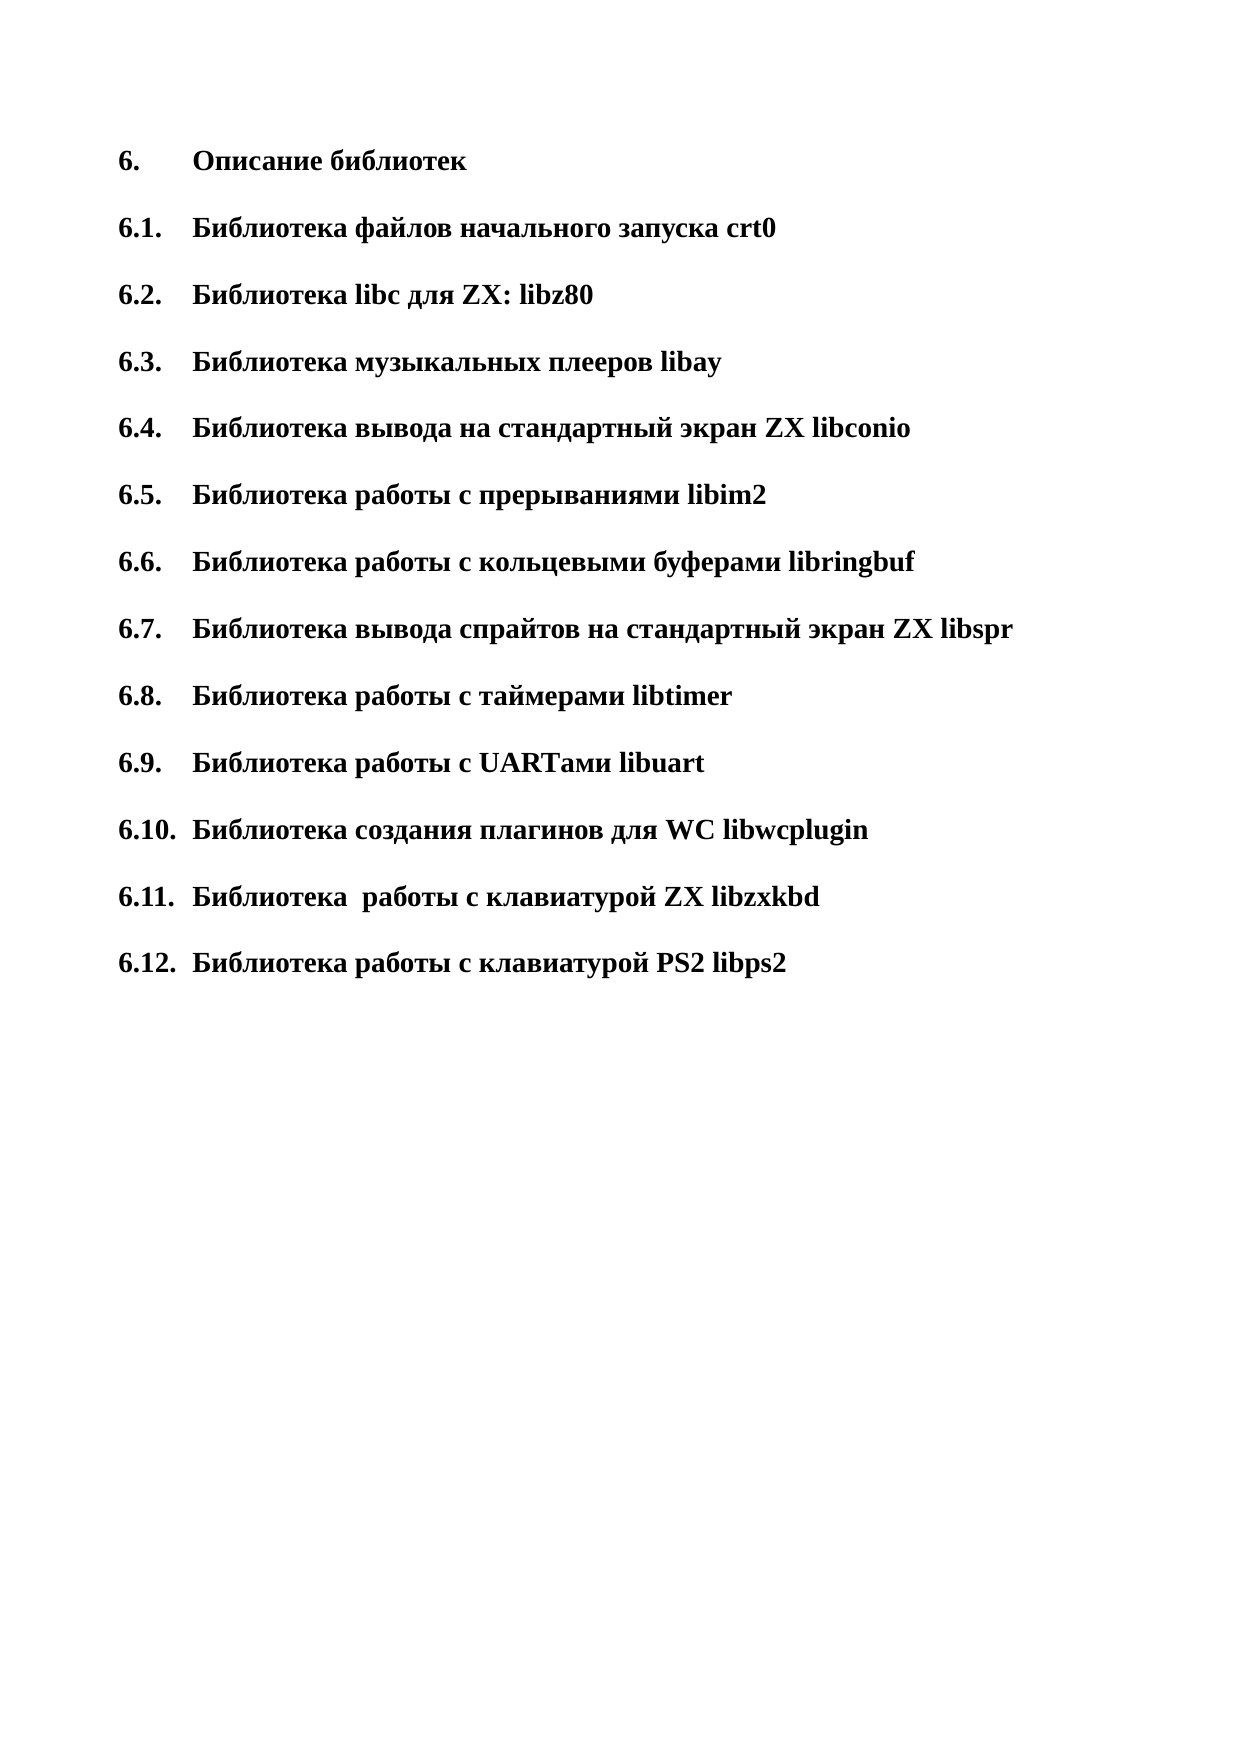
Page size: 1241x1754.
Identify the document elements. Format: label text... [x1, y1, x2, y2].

subtitle Библиотека вывода спрайтов на стандартный экран ZX libspr [118, 611, 1122, 645]
subtitle Библиотека работы с таймерами libtimer [118, 678, 1122, 712]
subtitle Библиотека создания плагинов для WC libwcplugin [118, 812, 1122, 845]
subtitle Библиотека работы с кольцевыми буферами libringbuf [118, 544, 1122, 578]
subtitle Библиотека работы с клавиатурой ZX libzxkbd [118, 879, 1122, 912]
subtitle Библиотека работы с клавиатурой PS2 libps2 [118, 946, 1122, 979]
subtitle Библиотека libc для ZX: libz80 [118, 277, 1122, 310]
subtitle Библиотека музыкальных плееров libay [118, 344, 1122, 377]
subtitle Библиотека работы с прерываниями libim2 [118, 477, 1122, 511]
subtitle Библиотека работы с UARTами libuart [118, 745, 1122, 778]
subtitle Библиотека вывода на стандартный экран ZX libconio [118, 411, 1122, 444]
subtitle Библиотека файлов начального запуска сrt0 [118, 210, 1122, 243]
subtitle Описание библиотек [118, 143, 1122, 177]
